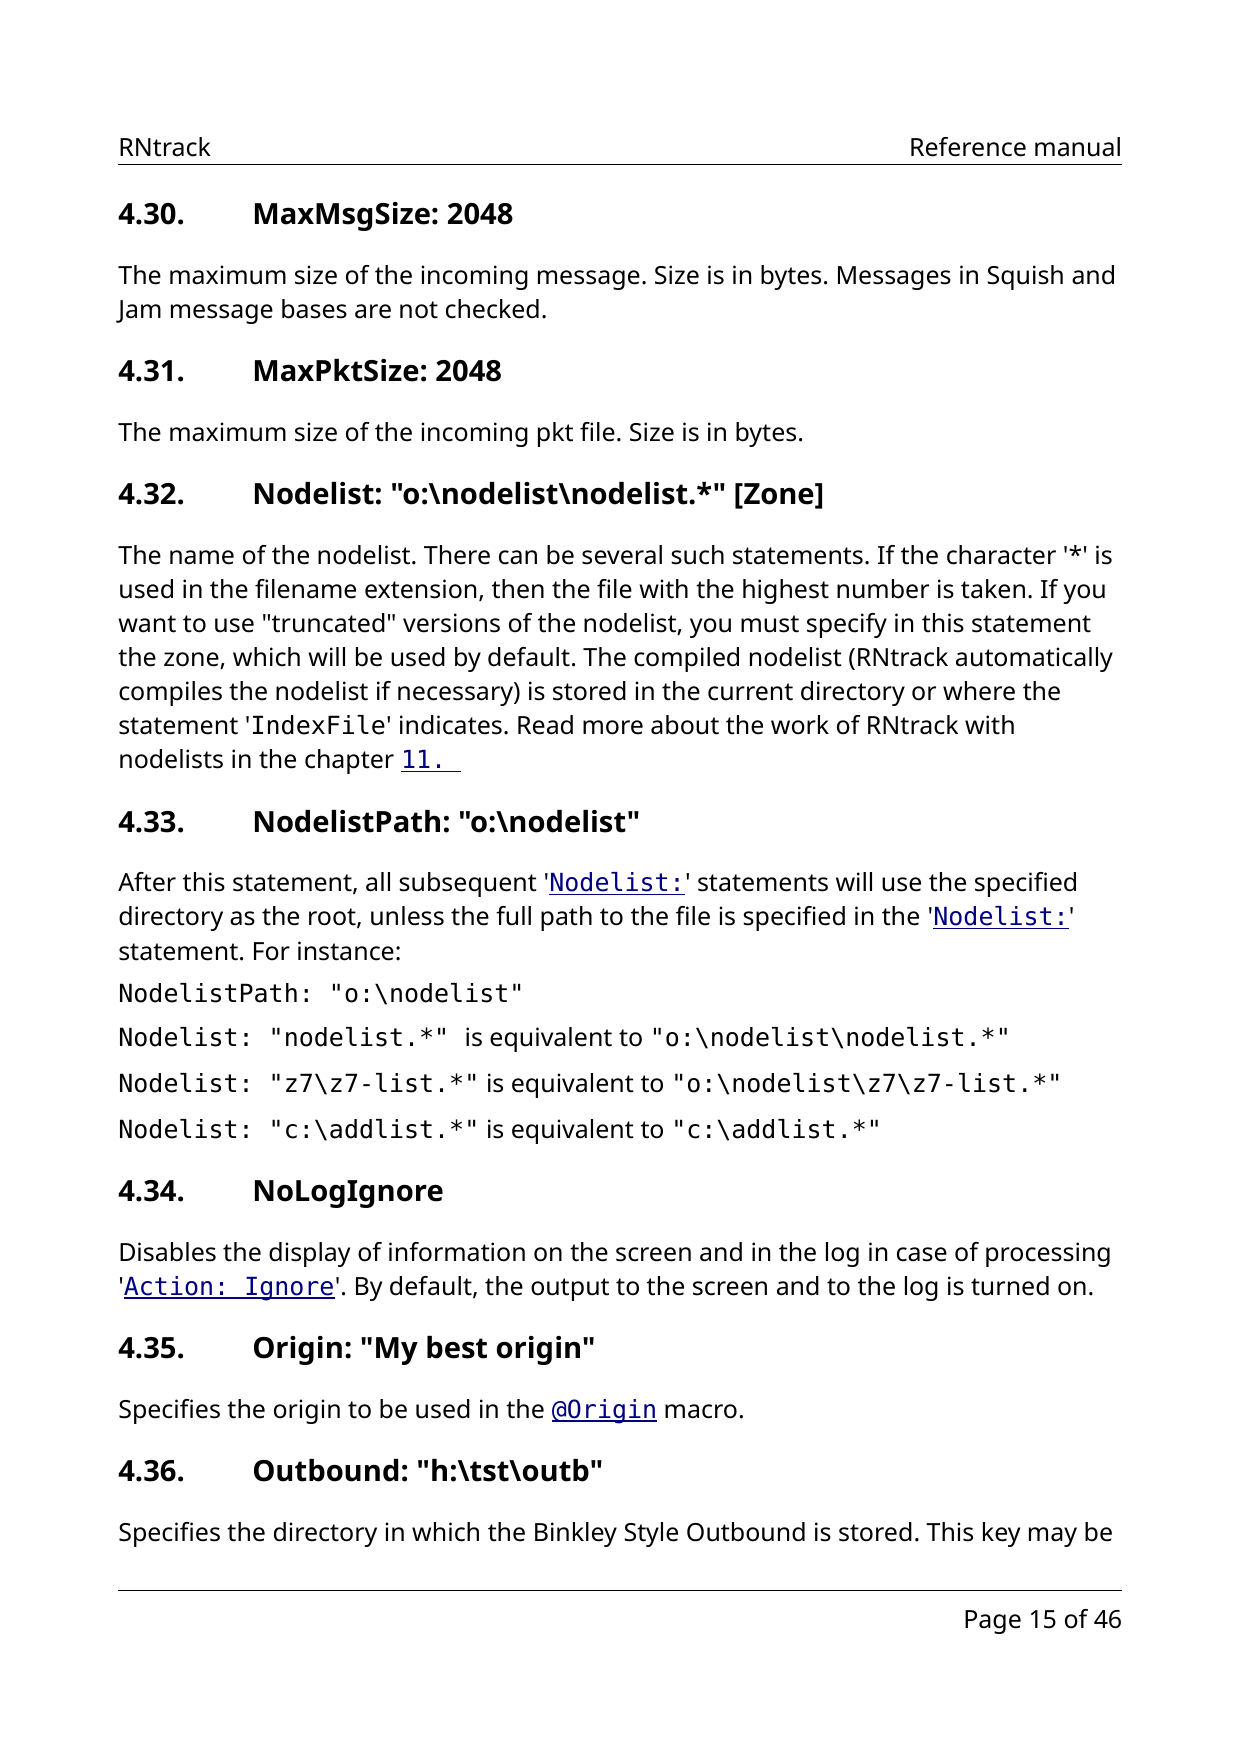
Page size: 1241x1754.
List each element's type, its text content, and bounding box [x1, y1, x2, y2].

subtitle Nodelist: "o:\nodelist\nodelist.*" [Zone] [118, 474, 1122, 513]
subtitle Outbound: "h:\tst\outb" [118, 1451, 1122, 1490]
subtitle MaxPktSize: 2048 [118, 351, 1122, 390]
text Nodelist: "nodelist.*" is equivalent to "o:\nodelist\nodelist.*" [118, 1020, 1122, 1054]
text The name of the nodelist. There can be several such statements. If the character '*' is used in the filename extension, then the file with the highest number is taken. If you want to use "truncated" versions of the nodelist, you must specify in this statement the zone, which will be used by default. The compiled nodelist (RNtrack automatically compiles the nodelist if necessary) is stored in the current directory or where the statement 'IndexFile' indicates. Read more about the work of RNtrack with nodelists in the chapter 11 [118, 538, 1122, 776]
text Disables the display of information on the screen and in the log in case of processing 'Action: Ignore'. By default, the output to the screen and to the log is turned on. [118, 1234, 1122, 1303]
text The maximum size of the incoming message. Size is in bytes. Messages in Squish and Jam message bases are not checked. [118, 257, 1122, 326]
subtitle NodelistPath: "o:\nodelist" [118, 801, 1122, 841]
text NodelistPath: "o:\nodelist" [118, 979, 1122, 1008]
text The maximum size of the incoming pkt file. Size is in bytes. [118, 414, 1122, 449]
text Nodelist: "c:\addlist.*" is equivalent to "c:\addlist.*" [118, 1112, 1122, 1146]
text Specifies the origin to be used in the @Origin macro. [118, 1392, 1122, 1426]
text Specifies the directory in which the Binkley Style Outbound is stored. This key may be [118, 1515, 1122, 1549]
subtitle NoLogIgnore [118, 1171, 1122, 1210]
subtitle MaxMsgSize: 2048 [118, 193, 1122, 233]
subtitle Origin: "My best origin" [118, 1328, 1122, 1367]
text After this statement, all subsequent 'Nodelist:' statements will use the specified directory as the root, unless the full path to the file is specified in the 'Nodelist:' statement. For instance: [118, 865, 1122, 967]
text Nodelist: "z7\z7-list.*" is equivalent to "o:\nodelist\z7\z7-list.*" [118, 1066, 1122, 1100]
